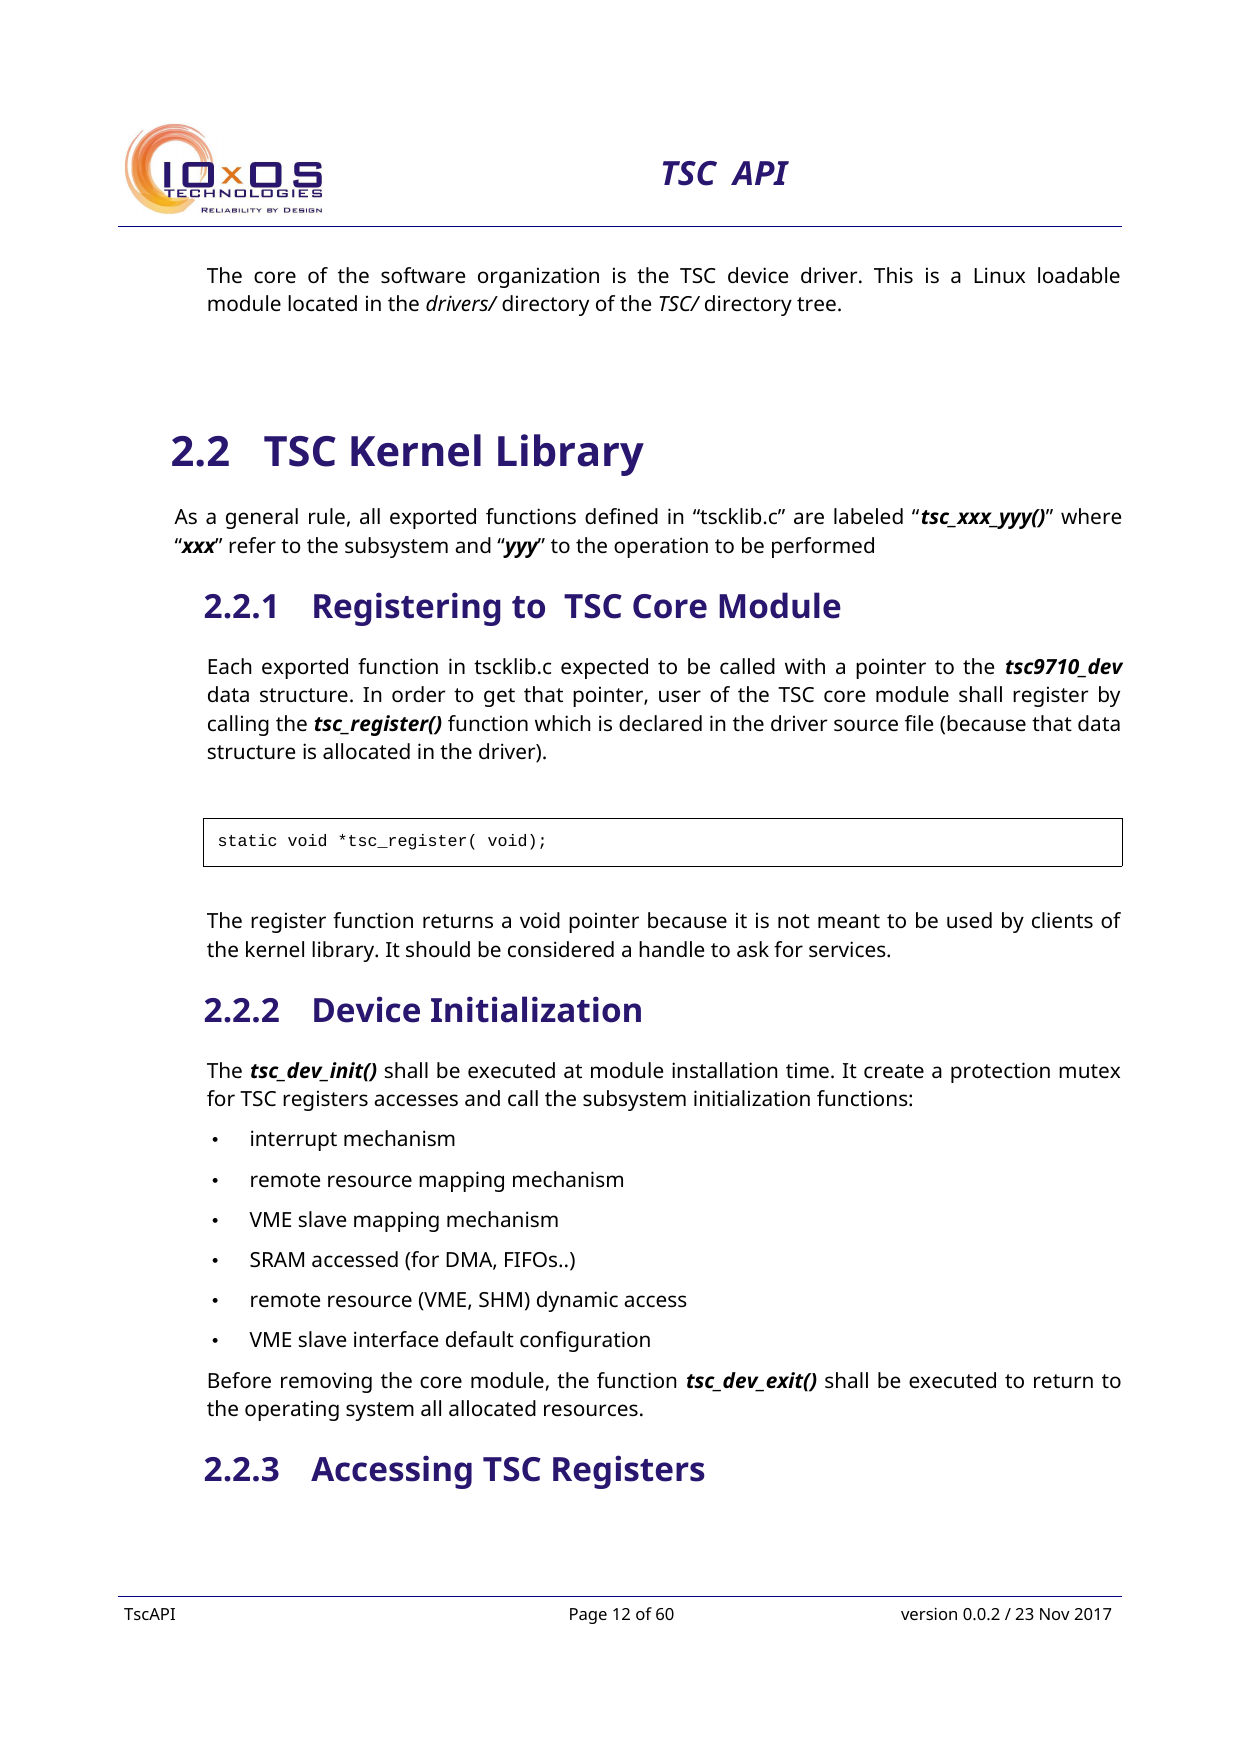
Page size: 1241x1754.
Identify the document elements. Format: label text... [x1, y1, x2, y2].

text static void *tsc_register( void); [204, 819, 1122, 866]
subtitle Device Initialization [195, 987, 1122, 1032]
text Each exported function in tscklib.c expected to be called with a pointer to the tsc9710_dev data structure. In order to get that pointer, user of the TSC core module shall register by calling the tsc_register() function which is declared in the driver source file (because that data structure is allocated in the driver). [207, 652, 1122, 766]
text The register function returns a void pointer because it is not meant to be used by clients of the kernel library. It should be considered a handle to ask for services. [207, 906, 1122, 963]
text The core of the software organization is the TSC device driver. This is a Linux loadable module located in the drivers/ directory of the TSC/ directory tree. [207, 261, 1122, 318]
picture [123, 123, 323, 217]
list SRAM accessed (for DMA, FIFOs..) [212, 1245, 1122, 1273]
text The tsc_dev_init() shall be executed at module installation time. It create a protection mutex for TSC registers accesses and call the subsystem initialization functions: [207, 1056, 1122, 1113]
list remote resource (VME, SHM) dynamic access [212, 1285, 1122, 1314]
text As a general rule, all exported functions defined in “tscklib.c” are labeled “tsc_xxx_yyy()” where “xxx” refer to the subsystem and “yyy” to the operation to be performed [174, 502, 1122, 559]
subtitle TSC Kernel Library [159, 422, 1122, 479]
text Before removing the core module, the function tsc_dev_exit() shall be executed to return to the operating system all allocated resources. [207, 1366, 1122, 1423]
list interrupt mechanism [212, 1124, 1122, 1153]
list VME slave interface default configuration [212, 1326, 1122, 1354]
list remote resource mapping mechanism [212, 1165, 1122, 1193]
subtitle Registering to TSC Core Module [195, 583, 1122, 628]
subtitle Accessing TSC Registers [195, 1446, 1122, 1492]
list VME slave mapping mechanism [212, 1205, 1122, 1233]
